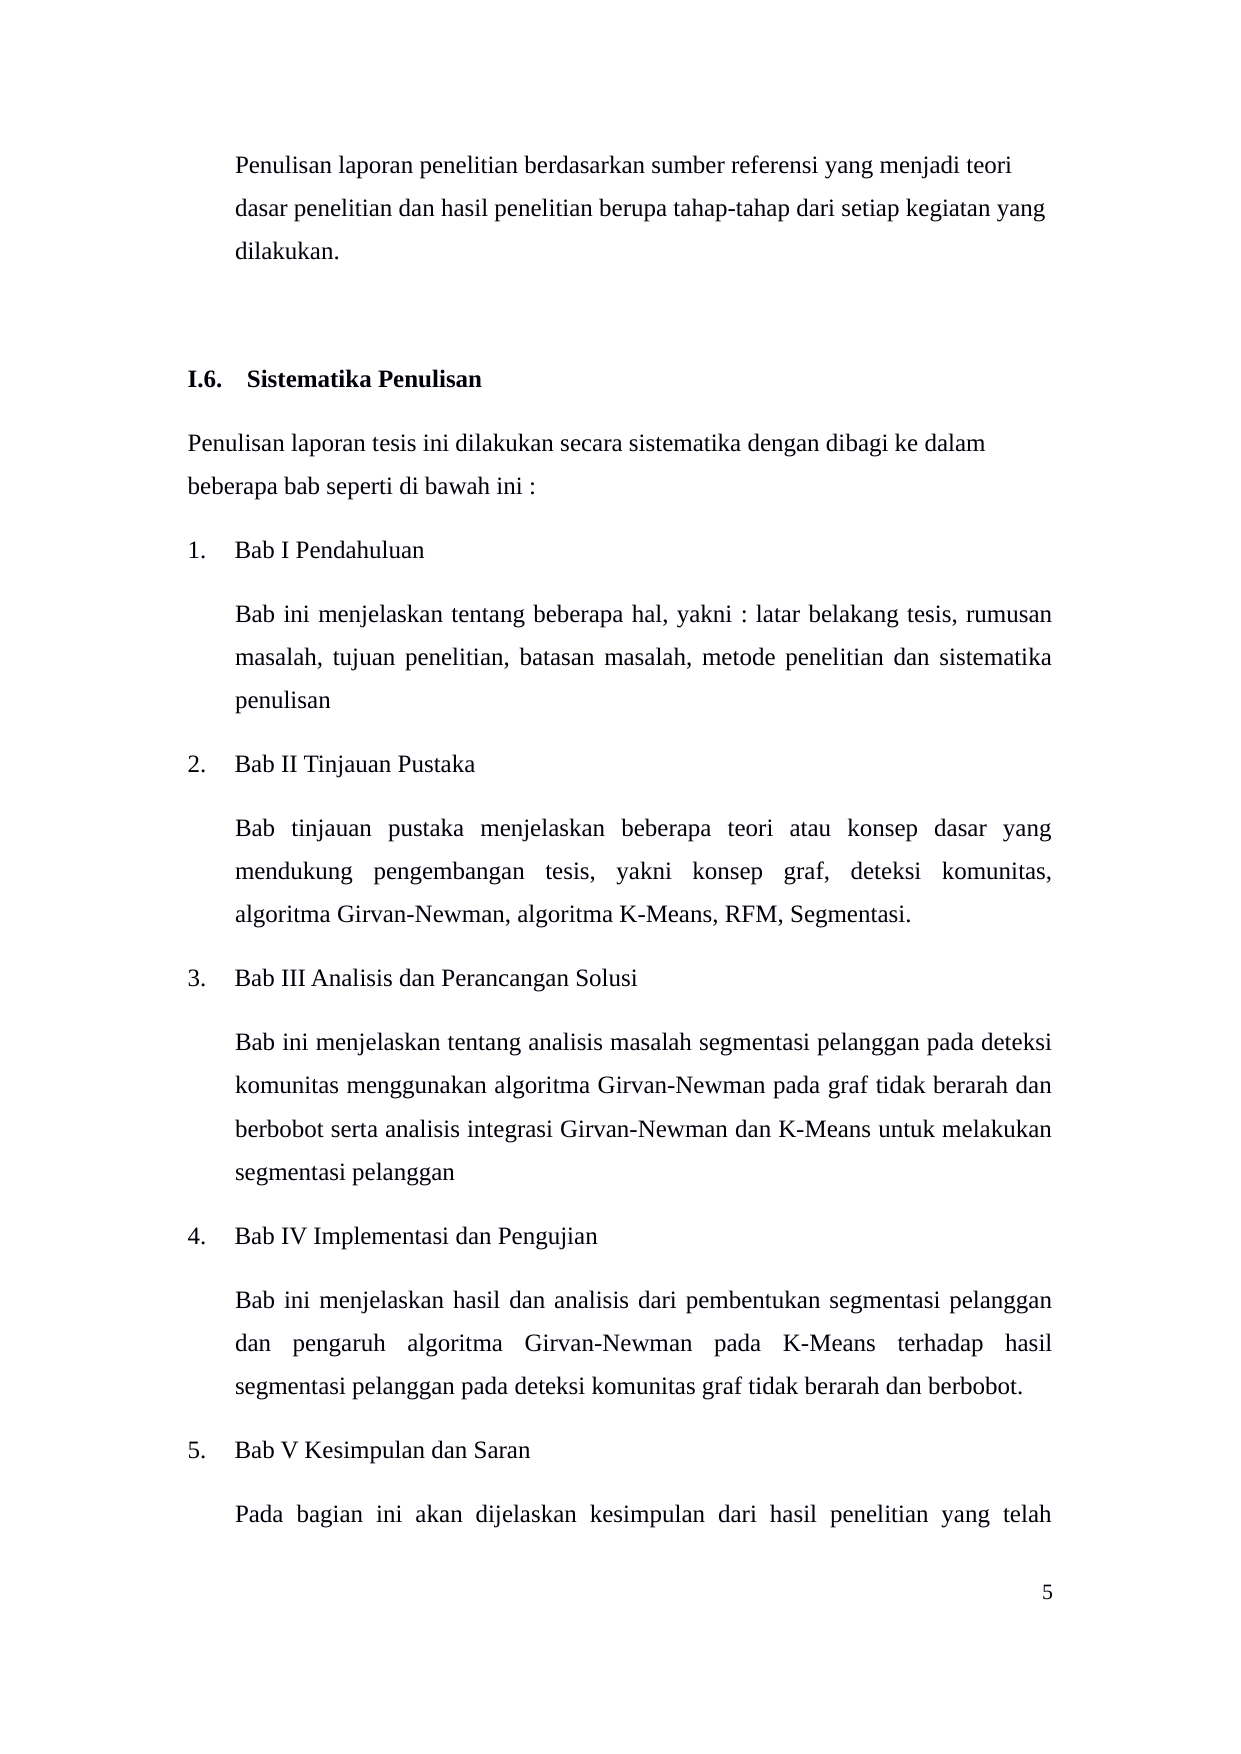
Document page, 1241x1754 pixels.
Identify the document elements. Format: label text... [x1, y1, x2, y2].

text Penulisan laporan tesis ini dilakukan secara sistematika dengan dibagi ke dalam beberapa bab seperti di bawah ini : [187, 428, 1053, 500]
list Bab II Tinjauan Pustaka [187, 749, 1053, 778]
text Bab ini menjelaskan tentang analisis masalah segmentasi pelanggan pada deteksi komunitas menggunakan algoritma Girvan-Newman pada graf tidak berarah dan berbobot serta analisis integrasi Girvan-Newman dan K-Means untuk melakukan segmentasi pelanggan [235, 1027, 1053, 1186]
text Bab tinjauan pustaka menjelaskan beberapa teori atau konsep dasar yang mendukung pengembangan tesis, yakni konsep graf, deteksi komunitas, algoritma Girvan-Newman, algoritma K-Means, RFM, Segmentasi. [235, 813, 1053, 928]
list Bab I Pendahuluan [187, 535, 1053, 564]
text Bab ini menjelaskan tentang beberapa hal, yakni : latar belakang tesis, rumusan masalah, tujuan penelitian, batasan masalah, metode penelitian dan sistematika penulisan [235, 599, 1053, 714]
subtitle Sistematika Penulisan [187, 364, 1053, 393]
list Bab IV Implementasi dan Pengujian [187, 1221, 1053, 1249]
text Penulisan laporan penelitian berdasarkan sumber referensi yang menjadi teori dasar penelitian dan hasil penelitian berupa tahap-tahap dari setiap kegiatan yang dilakukan. [235, 150, 1053, 265]
text Bab ini menjelaskan hasil dan analisis dari pembentukan segmentasi pelanggan dan pengaruh algoritma Girvan-Newman pada K-Means terhadap hasil segmentasi pelanggan pada deteksi komunitas graf tidak berarah dan berbobot. [235, 1285, 1053, 1400]
list Bab III Analisis dan Perancangan Solusi [187, 963, 1053, 992]
text Pada bagian ini akan dijelaskan kesimpulan dari hasil penelitian yang telah [235, 1499, 1053, 1528]
list Bab V Kesimpulan dan Saran [187, 1435, 1053, 1464]
